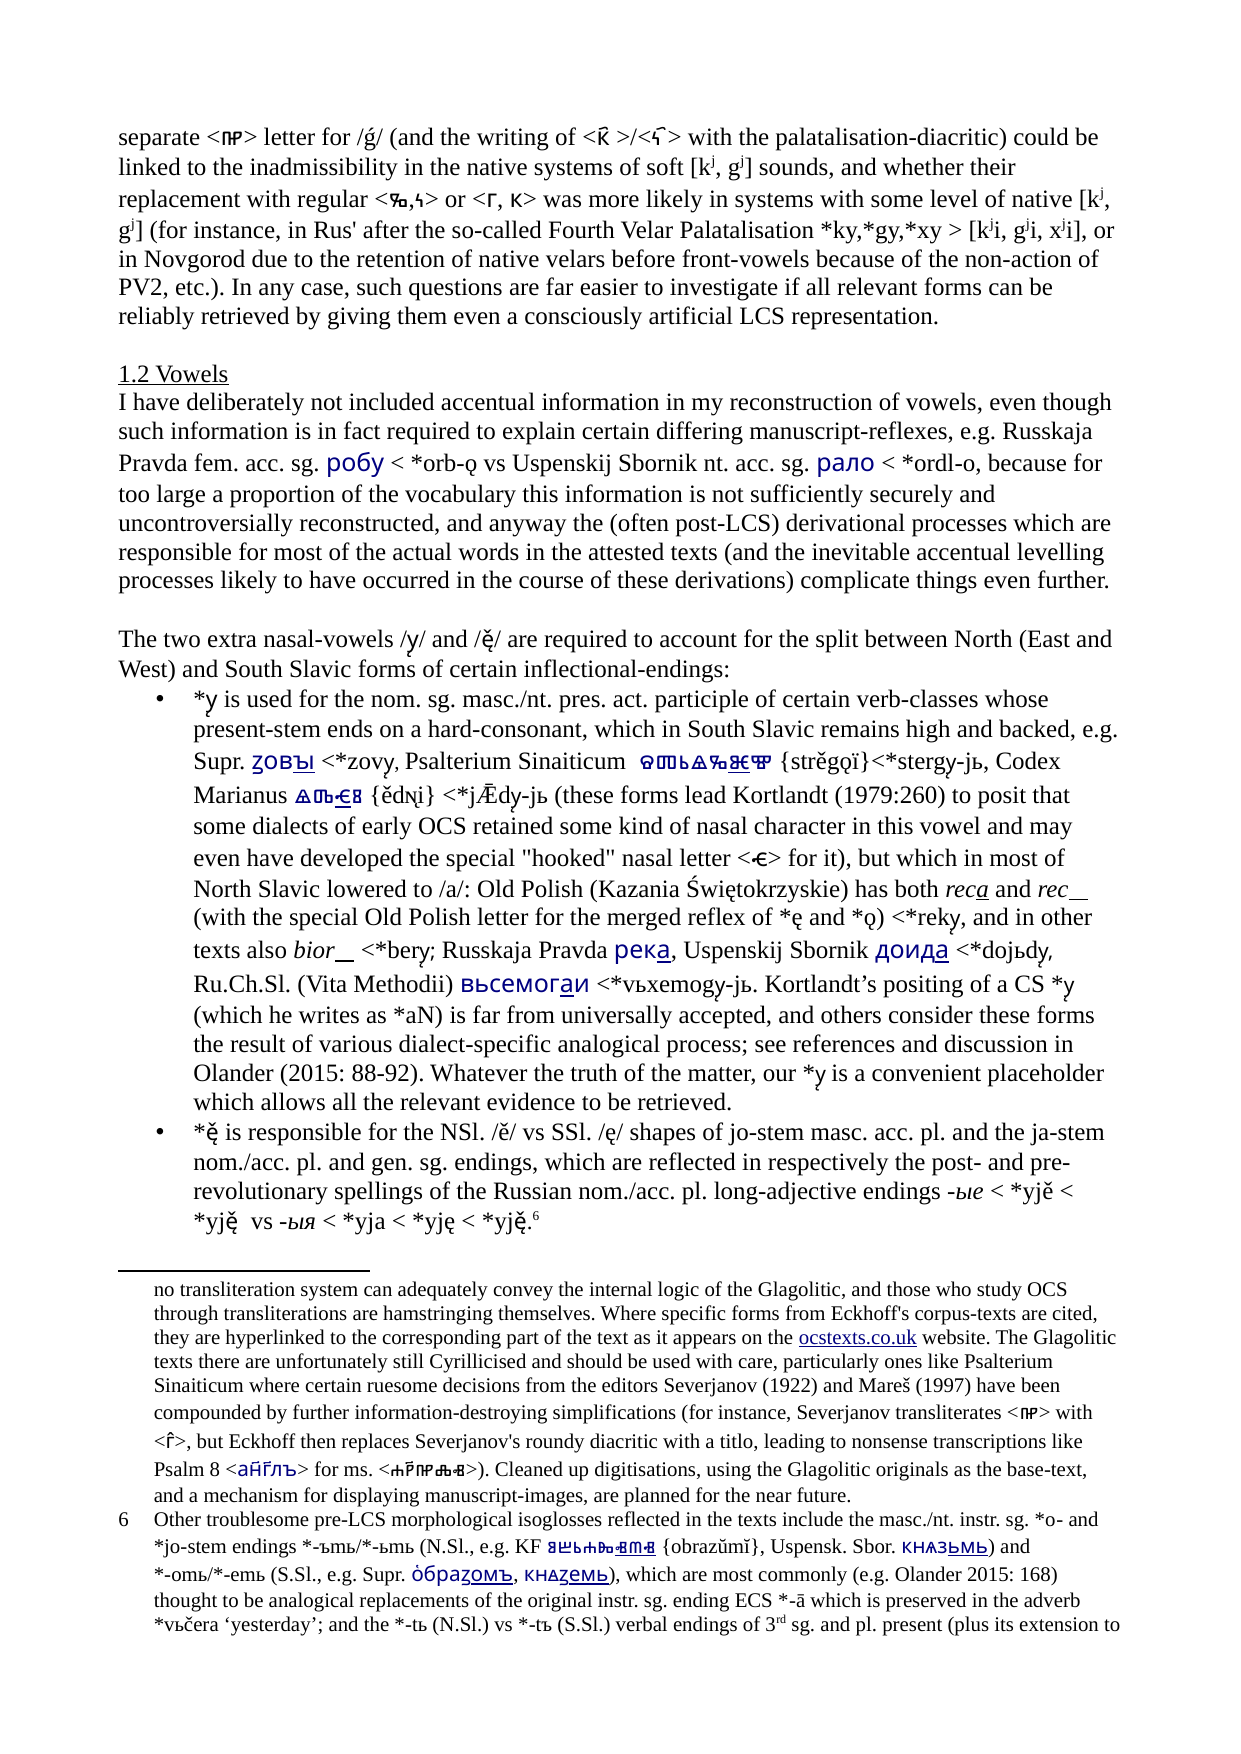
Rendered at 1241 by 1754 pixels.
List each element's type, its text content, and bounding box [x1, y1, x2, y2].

list *ę̌ is responsible for the NSl. /ě/ vs SSl. /ę/ shapes of jo-stem masc. acc. pl. and the ja-stem nom./acc. pl. and gen. sg. endings, which are reflected in respectively the post- and pre-revolutionary spellings of the Russian nom./acc. pl. long-adjective endings -ые < *yjě < *yję̌ vs -ыя < *yja < *yję < *yję̌. [156, 1116, 1122, 1236]
text I have deliberately not included accentual information in my reconstruction of vowels, even though such information is in fact required to explain certain differing manuscript-reflexes, e.g. Russkaja Pravda fem. acc. sg. робу < *orb-ǫ vs Uspenskij Sbornik nt. acc. sg. рало < *ordl-o, because for too large a proportion of the vocabulary this information is not sufficiently securely and uncontroversially reconstructed, and anyway the (often post-LCS) derivational processes which are responsible for most of the actual words in the attested texts (and the inevitable accentual levelling processes likely to have occurred in the course of these derivations) complicate things even further. [118, 387, 1122, 594]
text 1.2 Vowels [118, 359, 1122, 387]
list *y̨ is used for the nom. sg. masc./nt. pres. act. participle of certain verb-classes whose present-stem ends on a hard-consonant, which in South Slavic remains high and backed, e.g. Supr. ꙁовꙑ <*zovy̨, Psalterium Sinaiticum ⱄⱅⱃⱑⰳⱘⰺ {strěgǫï}<*stergy̨‑jь, Codex Marianus ⱑⰴⱕⰻ {ědɴ̨i} <*jǢdy̨‑jь (these forms lead Kortlandt (1979:260) to posit that some dialects of early OCS retained some kind of nasal character in this vowel and may even have developed the special "hooked" nasal letter <ⱕ> for it), but which in most of North Slavic lowered to /a/: Old Polish (Kazania Świętokrzyskie) has both reca and recꟁ (with the special Old Polish letter for the merged reflex of *ę and *ǫ) <*reky̨, and in other texts also biorꟁ <*bery̨; Russkaja Pravda река, Uspenskij Sbornik доида <*dojьdy̨, Ru.Ch.Sl. (Vita Methodii) вьсемогаи <*vьxemogy̨‑jь. Kortlandt’s positing of a CS *y̨ (which he writes as *aN) is far from universally accepted, and others consider these forms the result of various dialect-specific analogical process; see references and discussion in Olander (2015: 88-92). Whatever the truth of the matter, our *y̨ is a convenient placeholder which allows all the relevant evidence to be retrieved. [156, 683, 1122, 1116]
text separate <ⰼ> letter for /ǵ/ (and the writing of <к҄ >/<ⰽ҄ > with the palatalisation-diacritic) could be linked to the inadmissibility in the native systems of soft [kj, gj] sounds, and whether their replacement with regular <ⰳ,ⰽ> or <г, к> was more likely in systems with some level of native [kj, gj] (for instance, in Rus' after the so-called Fourth Velar Palatalisation *ky,*gy,*xy > [kji, gji, xji], or in Novgorod due to the retention of native velars before front-vowels because of the non-action of PV2, etc.). In any case, such questions are far easier to investigate if all relevant forms can be reliably retrieved by giving them even a consciously artificial LCS representation. [118, 118, 1122, 330]
list Other troublesome pre-LCS morphological isoglosses reflected in the texts include the masc./nt. instr. sg. *o‑ and *jo‑stem endings *‑ъmь/*‑ьmь (N.Sl., e.g. KF ⱁⰱⱃⰰⰸⱏⰿⱐ {obrazŭmĭ}, Uspensk. Sbor. кнѧзьмь) and *‑omь/*‑emь (S.Sl., e.g. Supr. о҅браꙁомъ, кнꙙꙁемь), which are most commonly (e.g. Olander 2015: 168) thought to be analogical replacements of the original instr. sg. ending ECS *‑ā which is preserved in the adverb *vьčera ‘yesterday’; and the *‑tь (N.Sl.) vs *‑tъ (S.Sl.) verbal endings of 3rd sg. and pl. present (plus its extension to [118, 1507, 1122, 1636]
text no transliteration system can adequately convey the internal logic of the Glagolitic, and those who study OCS through transliterations are hamstringing themselves. Where specific forms from Eckhoff's corpus-texts are cited, they are hyperlinked to the corresponding part of the text as it appears on the ocstexts.co.uk website. The Glagolitic texts there are unfortunately still Cyrillicised and should be used with care, particularly ones like Psalterium Sinaiticum where certain ruesome decisions from the editors Severjanov (1922) and Mareš (1997) have been compounded by further information-destroying simplifications (for instance, Severjanov transliterates <ⰼ> with <г̂>, but Eckhoff then replaces Severjanov's roundy diacritic with a titlo, leading to nonsense transcriptions like Psalm 8 <ан҃г҃лъ> for ms. <ⰰⱀ҃ⰼⰾⱏ>). Cleaned up digitisations, using the Glagolitic originals as the base-text, and a mechanism for displaying manuscript-images, are planned for the near future. [118, 1277, 1122, 1507]
text The two extra nasal-vowels /y̨/ and /ę̌/ are required to account for the split between North (East and West) and South Slavic forms of certain inflectional-endings: [118, 623, 1122, 683]
